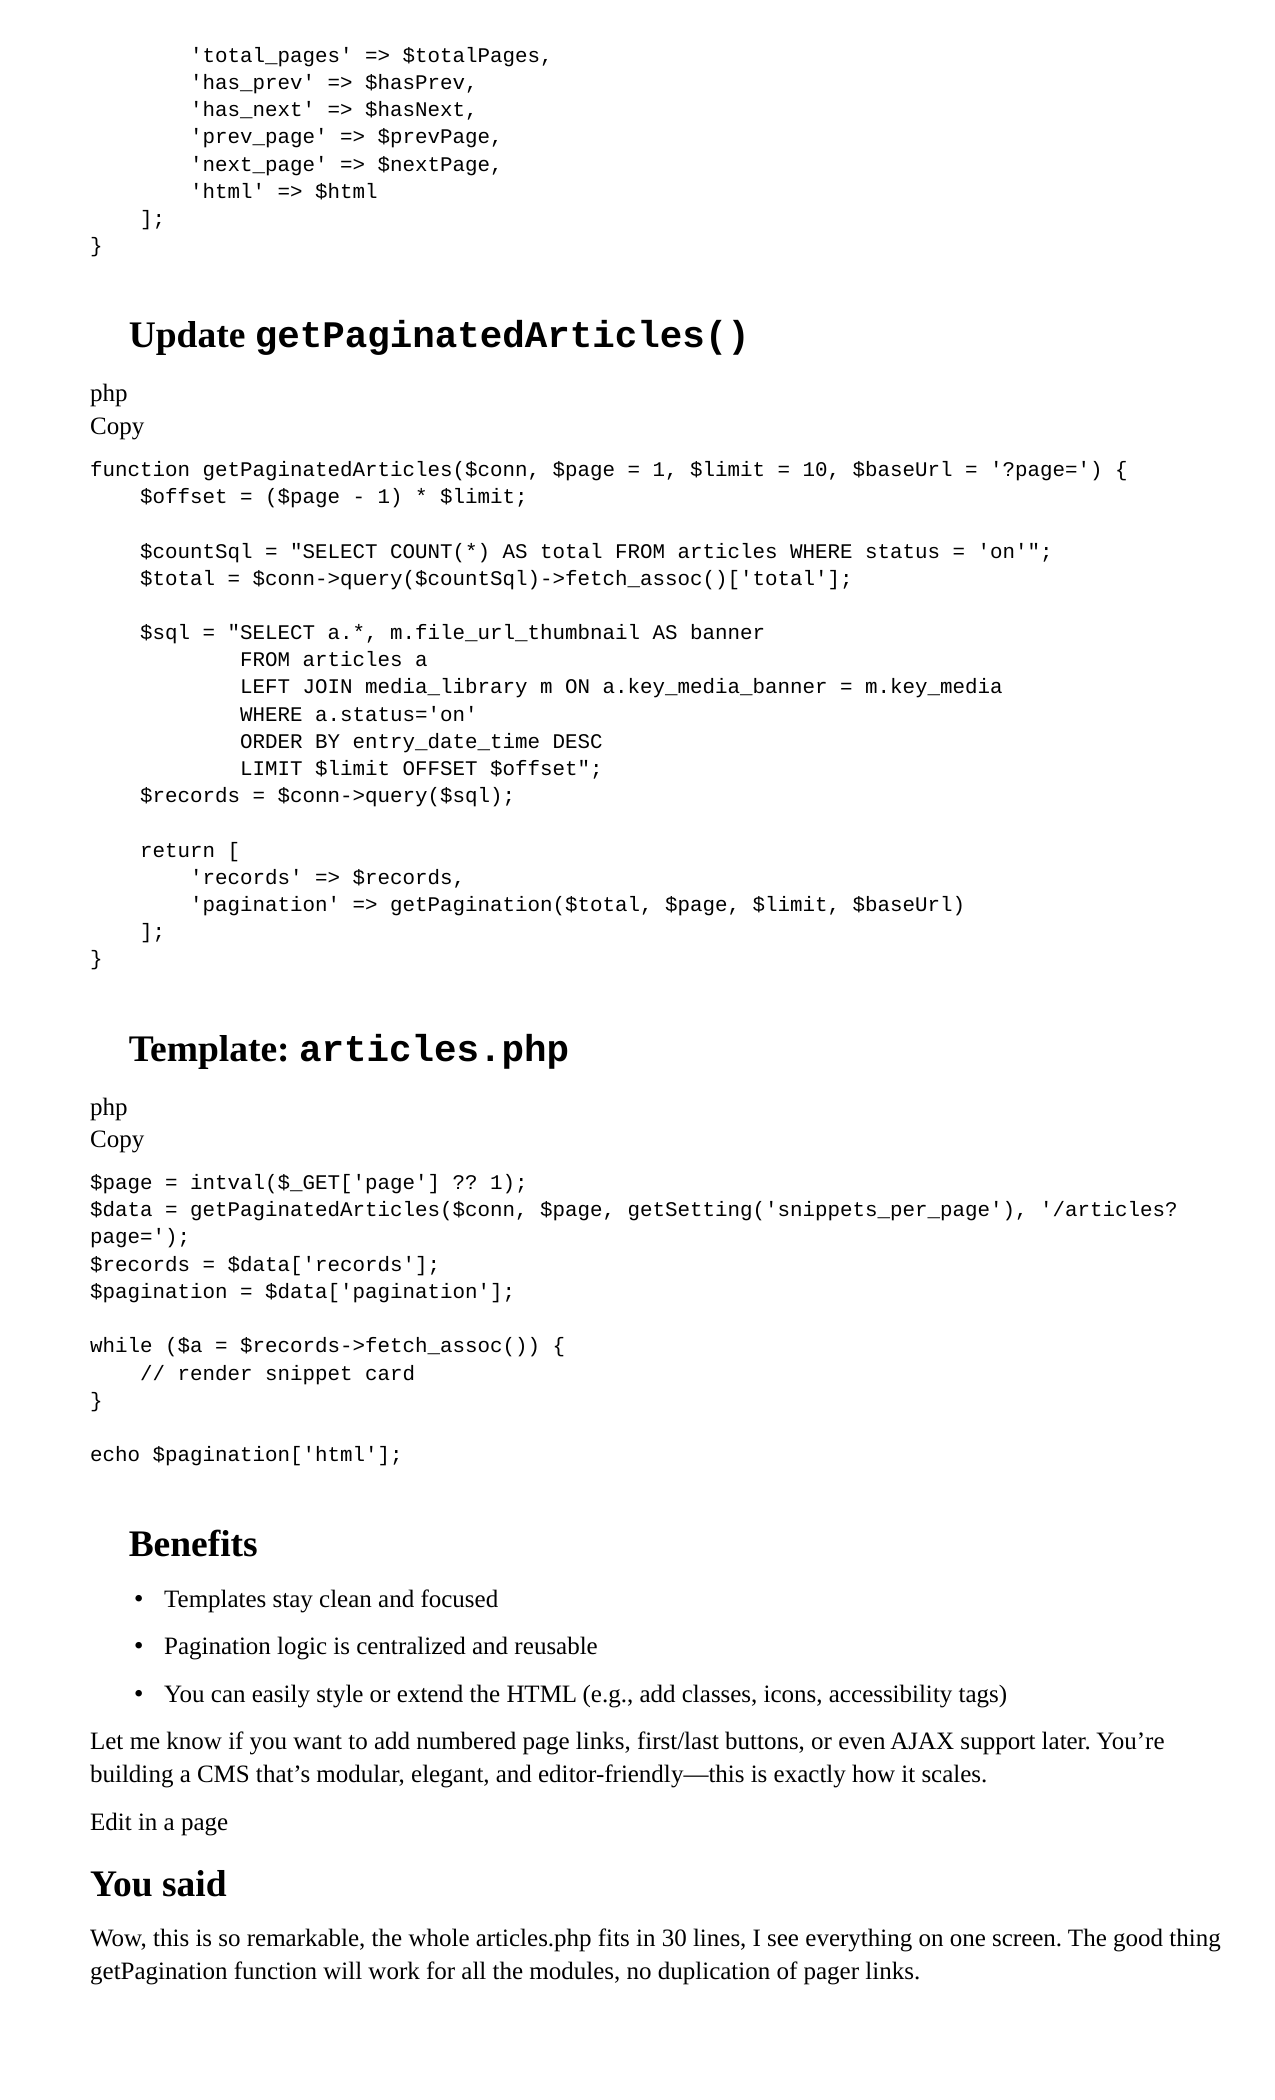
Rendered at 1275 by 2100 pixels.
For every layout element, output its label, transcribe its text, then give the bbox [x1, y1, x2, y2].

text Wow, this is so remarkable, the whole articles.php fits in 30 lines, I see everything on one screen. The good thing getPagination function will work for all the modules, no duplication of pager links. [90, 1923, 1230, 1985]
text WHERE a.status='on' [90, 704, 1230, 727]
subtitle 🧪 Template: articles.php [90, 1026, 1230, 1072]
text $offset = ($page - 1) * $limit; [90, 486, 1230, 510]
text 'html' => $html [90, 181, 1230, 204]
text LEFT JOIN media_library m ON a.key_media_banner = m.key_media [90, 677, 1230, 700]
text php [90, 378, 1230, 407]
list You can easily style or extend the HTML (e.g., add classes, icons, accessibility tags) [134, 1679, 1230, 1708]
subtitle You said [90, 1861, 1230, 1904]
text 'prev_page' => $prevPage, [90, 127, 1230, 150]
text $countSql = "SELECT COUNT(*) AS total FROM articles WHERE status = 'on'"; [90, 541, 1230, 564]
text ]; [90, 208, 1230, 232]
subtitle ✅ Benefits [90, 1522, 1230, 1565]
text 'has_prev' => $hasPrev, [90, 72, 1230, 96]
text FROM articles a [90, 649, 1230, 673]
text $pagination = $data['pagination']; [90, 1281, 1230, 1304]
text $page = intval($_GET['page'] ?? 1); [90, 1172, 1230, 1196]
text Copy [90, 411, 1230, 440]
text Copy [90, 1124, 1230, 1153]
text $records = $data['records']; [90, 1254, 1230, 1277]
text 'next_page' => $nextPage, [90, 154, 1230, 177]
text Edit in a page [90, 1807, 1230, 1836]
text 'records' => $records, [90, 867, 1230, 891]
text function getPaginatedArticles($conn, $page = 1, $limit = 10, $baseUrl = '?page=') { [90, 459, 1230, 483]
text 'pagination' => getPagination($total, $page, $limit, $baseUrl) [90, 894, 1230, 918]
text $data = getPaginatedArticles($conn, $page, getSetting('snippets_per_page'), '/articles?page='); [90, 1199, 1230, 1250]
text LIMIT $limit OFFSET $offset"; [90, 758, 1230, 782]
list Pagination logic is centralized and reusable [134, 1631, 1230, 1660]
text } [90, 948, 1230, 972]
text $sql = "SELECT a.*, m.file_url_thumbnail AS banner [90, 622, 1230, 646]
text ORDER BY entry_date_time DESC [90, 731, 1230, 754]
text return [ [90, 840, 1230, 863]
text $records = $conn->query($sql); [90, 785, 1230, 809]
subtitle 🔧 Update getPaginatedArticles() [90, 313, 1230, 359]
text } [90, 1390, 1230, 1413]
text while ($a = $records->fetch_assoc()) { [90, 1335, 1230, 1359]
text // render snippet card [90, 1362, 1230, 1386]
text ]; [90, 921, 1230, 945]
text $total = $conn->query($countSql)->fetch_assoc()['total']; [90, 568, 1230, 591]
list Templates stay clean and focused [134, 1584, 1230, 1612]
text echo $pagination['html']; [90, 1444, 1230, 1468]
text 'total_pages' => $totalPages, [90, 45, 1230, 69]
text php [90, 1092, 1230, 1120]
text Let me know if you want to add numbered page links, first/last buttons, or even AJAX support later. You’re building a CMS that’s modular, elegant, and editor-friendly—this is exactly how it scales. [90, 1726, 1230, 1788]
text } [90, 235, 1230, 259]
text 'has_next' => $hasNext, [90, 99, 1230, 123]
